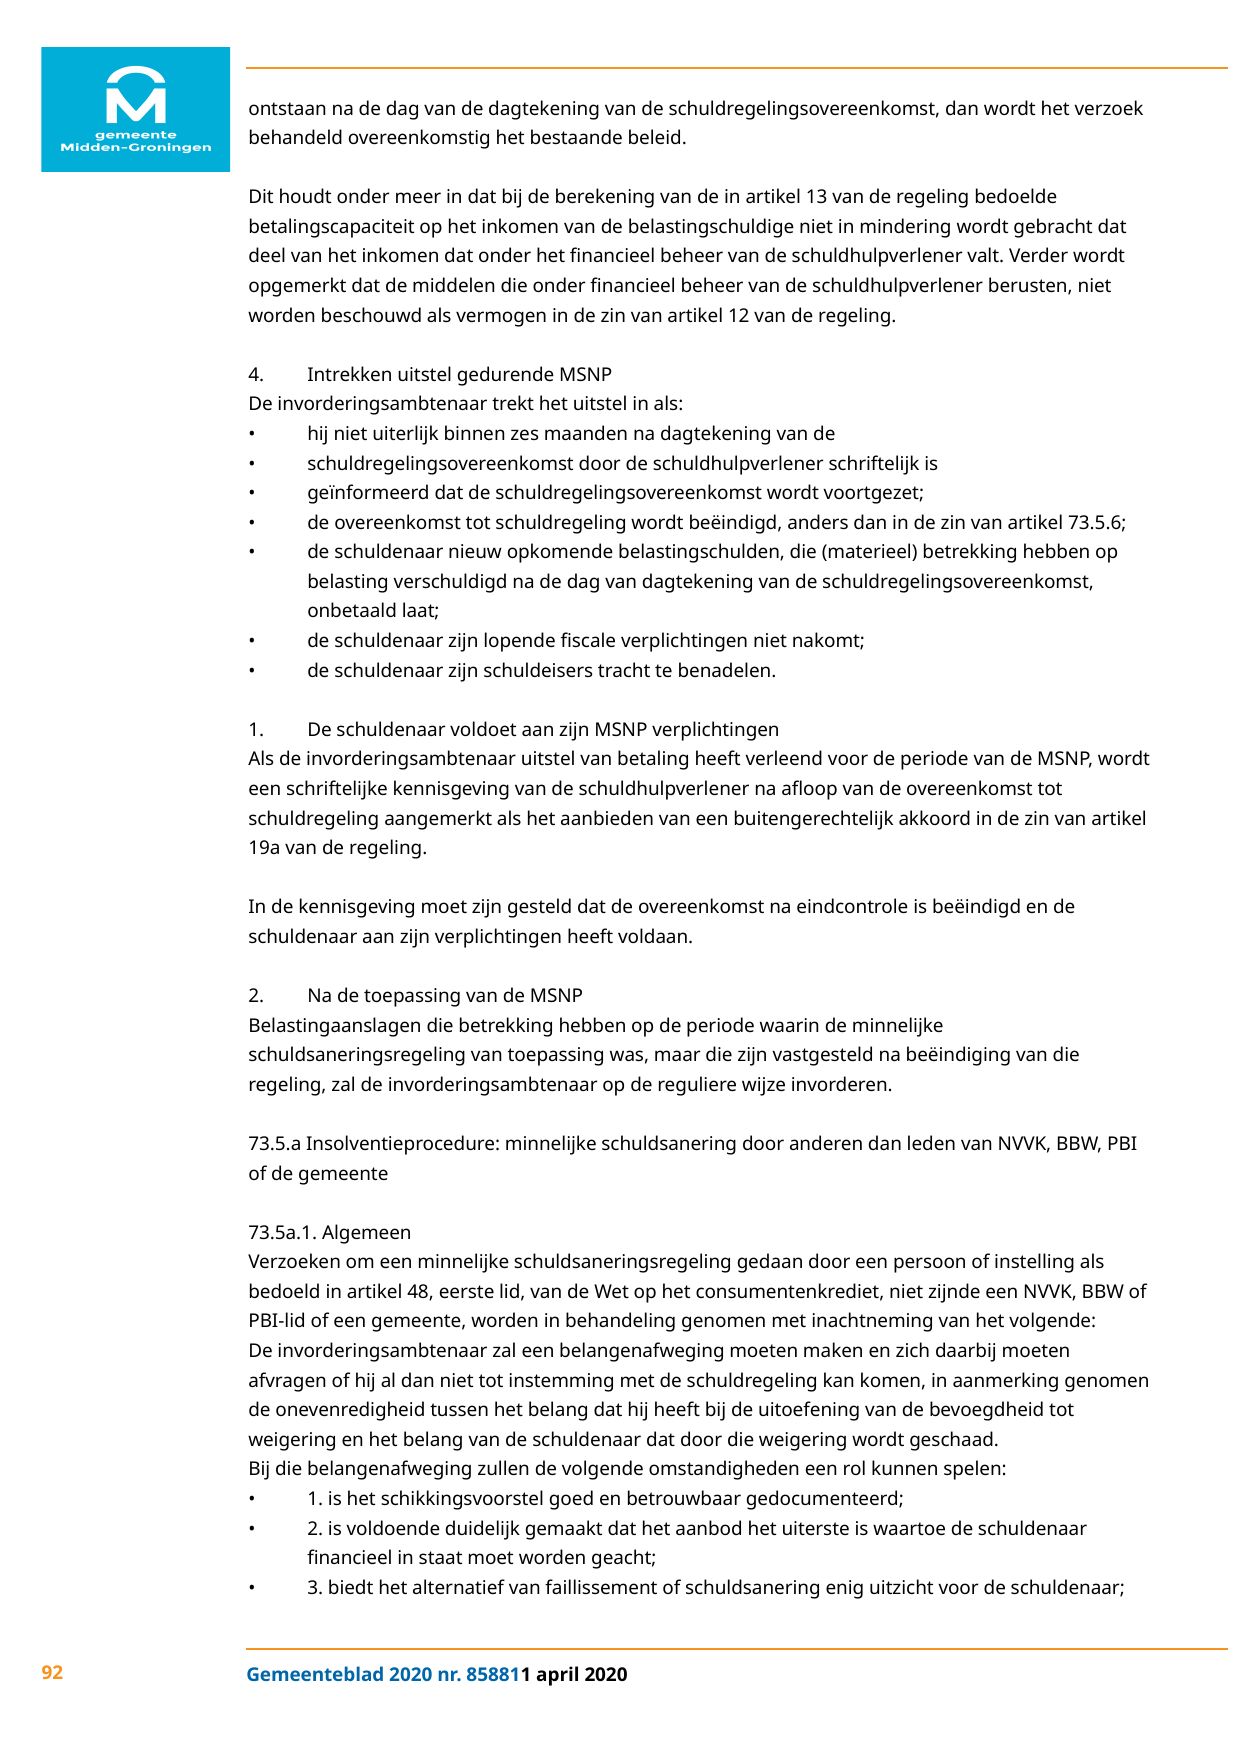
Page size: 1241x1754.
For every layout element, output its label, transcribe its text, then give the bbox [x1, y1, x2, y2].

text Belastingaanslagen die betrekking hebben op de periode waarin de minnelijke schuldsaneringsregeling van toepassing was, maar die zijn vastgesteld na beëindiging van die regeling, zal de invorderingsambtenaar op de reguliere wijze invorderen. [248, 1012, 1152, 1097]
text Als de invorderingsambtenaar uitstel van betaling heeft verleend voor de periode van de MSNP, wordt een schriftelijke kennisgeving van de schuldhulpverlener na afloop van de overeenkomst tot schuldregeling aangemerkt als het aanbieden van een buitengerechtelijk akkoord in de zin van artikel 19a van de regeling. [248, 746, 1152, 860]
text In de kennisgeving moet zijn gesteld dat de overeenkomst na eindcontrole is beëindigd en de schuldenaar aan zijn verplichtingen heeft voldaan. [248, 893, 1152, 949]
list Intrekken uitstel gedurende MSNP [248, 361, 1152, 387]
text 73.5a.1. Algemeen [248, 1219, 1152, 1245]
list schuldregelingsovereenkomst door de schuldhulpverlener schriftelijk is [248, 450, 1152, 476]
list Na de toepassing van de MSNP [248, 982, 1152, 1008]
picture [184, 146, 190, 153]
list de schuldenaar zijn schuldeisers tracht te benadelen. [248, 657, 1152, 683]
list 3. biedt het alternatief van faillissement of schuldsanering enig uitzicht voor de schuldenaar; [248, 1574, 1152, 1600]
text Dit houdt onder meer in dat bij de berekening van de in artikel 13 van de regeling bedoelde betalingscapaciteit op het inkomen van de belastingschuldige niet in mindering wordt gebracht dat deel van het inkomen dat onder het financieel beheer van de schuldhulpverlener valt. Verder wordt opgemerkt dat de middelen die onder financieel beheer van de schuldhulpverlener berusten, niet worden beschouwd als vermogen in de zin van artikel 12 van de regeling. [248, 183, 1152, 328]
list 2. is voldoende duidelijk gemaakt dat het aanbod het uiterste is waartoe de schuldenaar financieel in staat moet worden geacht; [248, 1515, 1152, 1570]
list de schuldenaar zijn lopende fiscale verplichtingen niet nakomt; [248, 627, 1152, 653]
list hij niet uiterlijk binnen zes maanden na dagtekening van de [248, 420, 1152, 446]
list 1. is het schikkingsvoorstel goed en betrouwbaar gedocumenteerd; [248, 1485, 1152, 1511]
text Verzoeken om een minnelijke schuldsaneringsregeling gedaan door een persoon of instelling als bedoeld in artikel 48, eerste lid, van de Wet op het consumentenkrediet, niet zijnde een NVVK, BBW of PBI-lid of een gemeente, worden in behandeling genomen met inachtneming van het volgende: [248, 1248, 1152, 1333]
text 73.5.a Insolventieprocedure: minnelijke schuldsanering door anderen dan leden van NVVK, BBW, PBI of de gemeente [248, 1130, 1152, 1186]
text Bij die belangenafweging zullen de volgende omstandigheden een rol kunnen spelen: [248, 1456, 1152, 1481]
list de overeenkomst tot schuldregeling wordt beëindigd, anders dan in de zin van artikel 73.5.6; [248, 509, 1152, 535]
list de schuldenaar nieuw opkomende belastingschulden, die (materieel) betrekking hebben op belasting verschuldigd na de dag van dagtekening van de schuldregelingsovereenkomst, onbetaald laat; [248, 538, 1152, 623]
text De invorderingsambtenaar trekt het uitstel in als: [248, 391, 1152, 416]
list geïnformeerd dat de schuldregelingsovereenkomst wordt voortgezet; [248, 479, 1152, 505]
picture [107, 89, 165, 122]
text De invorderingsambtenaar zal een belangenafweging moeten maken en zich daarbij moeten afvragen of hij al dan niet tot instemming met de schuldregeling kan komen, in aanmerking genomen de onevenredigheid tussen het belang dat hij heeft bij de uitoefening van de bevoegdheid tot weigering en het belang van de schuldenaar dat door die weigering wordt geschaad. [248, 1337, 1152, 1452]
text ontstaan na de dag van de dagtekening van de schuldregelingsovereenkomst, dan wordt het verzoek behandeld overeenkomstig het bestaande beleid. [248, 95, 1152, 150]
list De schuldenaar voldoet aan zijn MSNP verplichtingen [248, 716, 1152, 742]
picture [108, 66, 164, 82]
